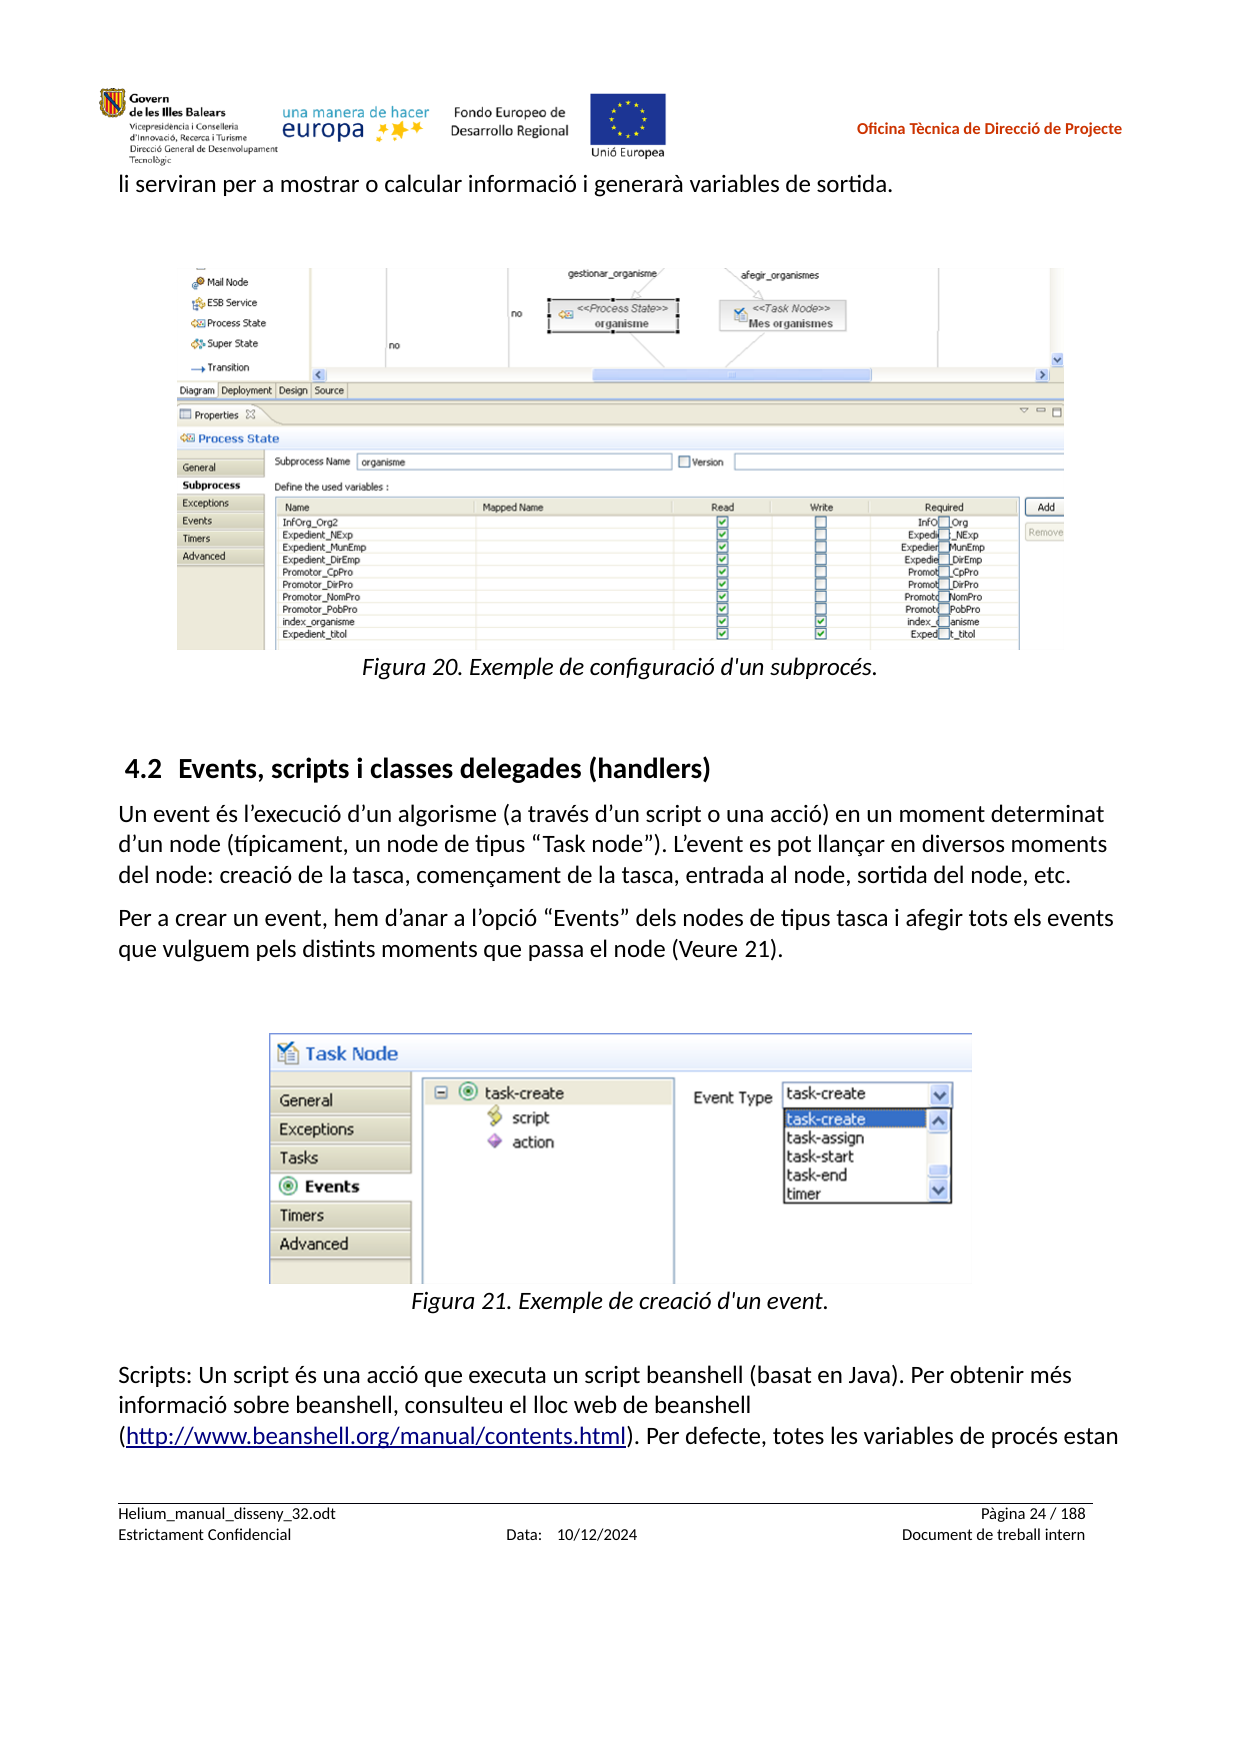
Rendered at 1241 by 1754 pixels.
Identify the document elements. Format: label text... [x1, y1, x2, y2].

text Scripts: Un script és una acció que executa un script beanshell (basat en Java). Per obtenir més informació sobre beanshell, consulteu el lloc web de beanshell (http://www.beanshell.org/manual/contents.html). Per defecte, totes les variables de procés estan [118, 1359, 1122, 1450]
text Per a crear un event, hem d’anar a l’opció “Events” dels nodes de tipus tasca i afegir tots els events que vulguem pels distints moments que passa el node (Veure 21). [118, 902, 1122, 963]
picture [267, 1031, 974, 1286]
text Un event és l’execució d’un algorisme (a través d’un script o una acció) en un moment determinat d’un node (típicament, un node de tipus “Task node”). L’event es pot llançar en diversos moments del node: creació de la tasca, començament de la tasca, entrada al node, sortida del node, etc. [118, 798, 1122, 890]
text li serviran per a mostrar o calcular informació i generarà variables de sortida. [118, 168, 1122, 198]
text Figura 21. Exemple de creació d'un event. [267, 1286, 973, 1316]
subtitle Events, scripts i classes delegades (handlers) [118, 750, 1122, 786]
text Figura 20. Exemple de configuració d'un subprocés. [175, 652, 1065, 682]
picture [99, 87, 668, 166]
picture [175, 266, 1065, 652]
